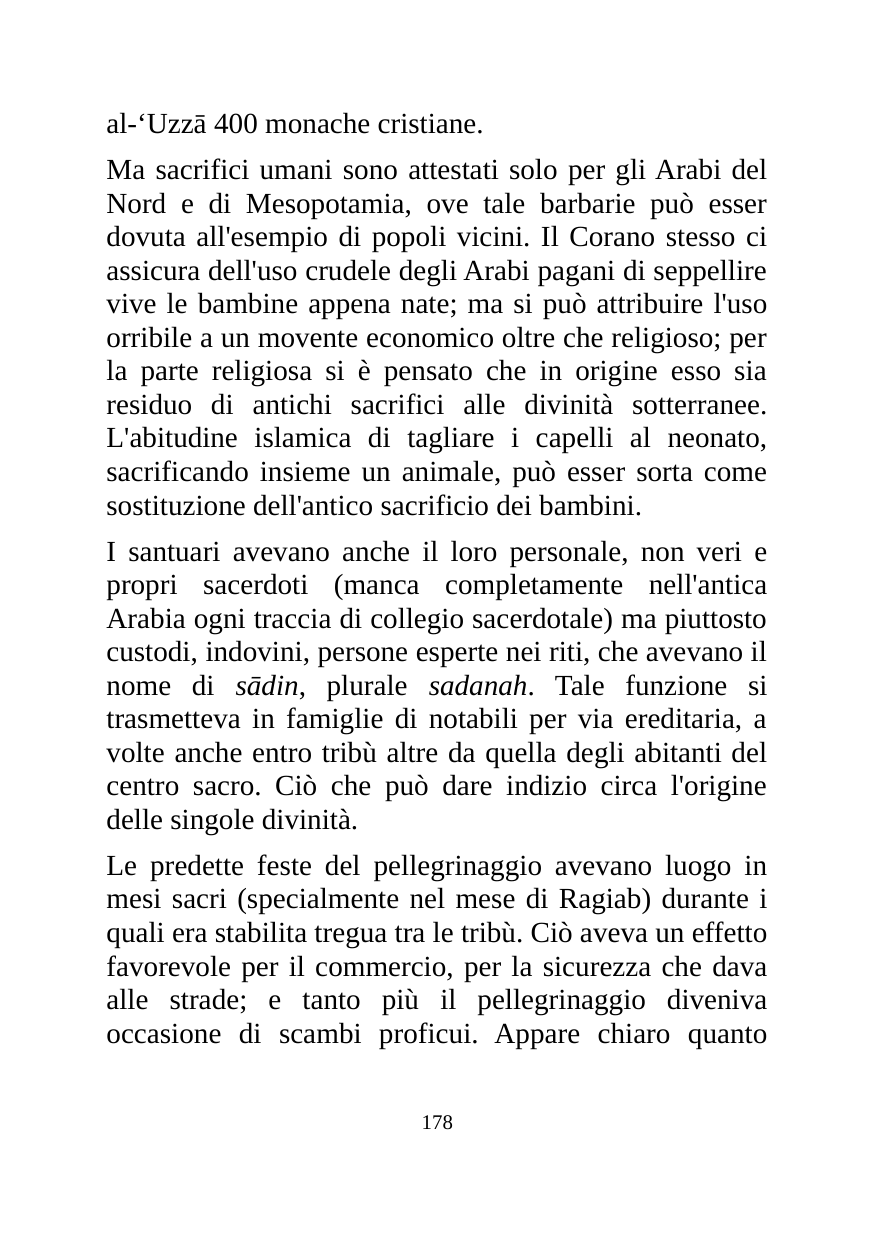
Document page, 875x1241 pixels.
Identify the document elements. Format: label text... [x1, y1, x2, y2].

text Le predette feste del pellegrinaggio avevano luogo in mesi sacri (specialmente nel mese di Ragiab) durante i quali era stabilita tregua tra le tribù. Ciò aveva un effetto favorevole per il commercio, per la sicurezza che dava alle strade; e tanto più il pellegrinaggio diveniva occasione di scambi proficui. Appare chiaro quanto [106, 848, 768, 1049]
text Ma sacrifici umani sono attestati solo per gli Arabi del Nord e di Mesopotamia, ove tale barbarie può esser dovuta all'esempio di popoli vicini. Il Corano stesso ci assicura dell'uso crudele degli Arabi pagani di seppellire vive le bambine appena nate; ma si può attribuire l'uso orribile a un movente economico oltre che religioso; per la parte religiosa si è pensato che in origine esso sia residuo di antichi sacrifici alle divinità sotterranee. L'abitudine islamica di tagliare i capelli al neonato, sacrificando insieme un animale, può esser sorta come sostituzione dell'antico sacrificio dei bambini. [106, 152, 768, 521]
text al-‘Uzzā 400 monache cristiane. [106, 106, 768, 140]
text I santuari avevano anche il loro personale, non veri e propri sacerdoti (manca completamente nell'antica Arabia ogni traccia di collegio sacerdotale) ma piuttosto custodi, indovini, persone esperte nei riti, che avevano il nome di sādin, plurale sadanah. Tale funzione si trasmetteva in famiglie di notabili per via ereditaria, a volte anche entro tribù altre da quella degli abitanti del centro sacro. Ciò che può dare indizio circa l'origine delle singole divinità. [106, 534, 768, 836]
